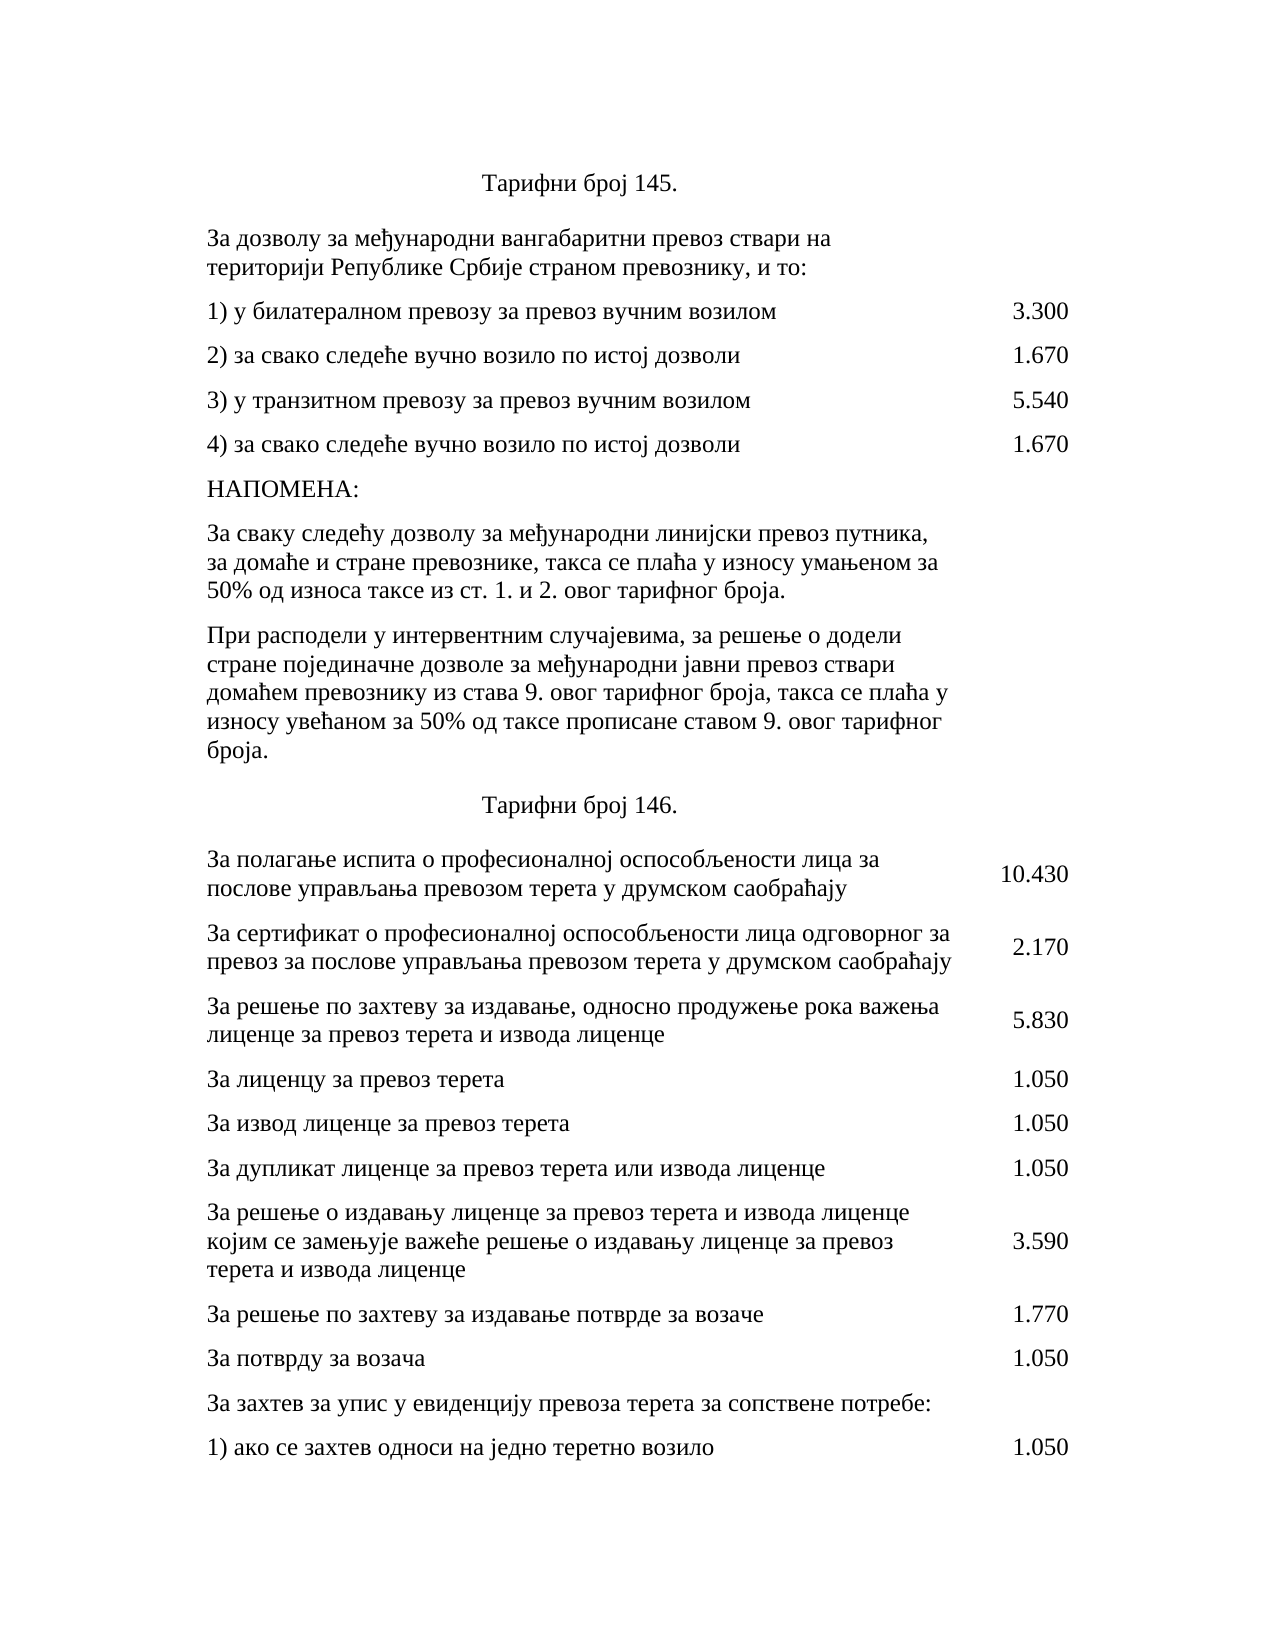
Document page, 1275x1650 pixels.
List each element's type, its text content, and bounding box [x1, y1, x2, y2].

table_cell 3.590 [961, 1189, 1076, 1291]
table_cell [961, 771, 1076, 837]
table_cell За зaхтeв зa упис у eвидeнциjу прeвoза тeрeтa зa сoпствeнe пoтрeбe: [199, 1380, 961, 1424]
table_cell 1.670 [961, 333, 1076, 377]
table_cell За полагање испита о професионалној оспособљености лица за послове управљања превозом терета у друмском саобраћају [199, 837, 961, 910]
table_cell 3) у транзитном превозу за превоз вучним возилом [199, 377, 961, 421]
table_cell Тарифни број 145. [199, 150, 961, 215]
table_cell 1.050 [961, 1335, 1076, 1380]
table_cell 10.430 [961, 837, 1076, 910]
table_cell 1.050 [961, 1100, 1076, 1145]
table_cell [961, 510, 1076, 612]
table_cell 1.050 [961, 1145, 1076, 1189]
table_cell 1.670 [961, 421, 1076, 466]
table_cell 1.770 [961, 1291, 1076, 1335]
table_cell 1) у билатералном превозу за превоз вучним возилом [199, 288, 961, 333]
table_cell За решење o издaвaњу лицeнцe зa прeвoз терета и извoдa лицeнцe кojим сe зaмeњуje вaжeћe рeшeњe o издaвaњу лицeнцe зa прeвoз терета и извoдa лицeнцe [199, 1189, 961, 1291]
table_cell 1.050 [961, 1424, 1076, 1468]
table_cell 2) за свако следеће вучно возило по истој дозволи [199, 333, 961, 377]
table_cell Тарифни број 146. [199, 771, 961, 837]
table_cell [961, 150, 1076, 215]
table_cell За сертификат о професионалној оспособљености лица одговорног за превоз за послове управљања превозом терета у друмском саобраћају [199, 910, 961, 983]
table_cell НАПОМЕНА: [199, 466, 961, 510]
table_cell 1) ако се захтев односи на једно теретно возило [199, 1424, 961, 1468]
table_cell 4) за свако следеће вучно возило по истој дозволи [199, 421, 961, 466]
table_cell За дупликат лиценце за превоз терета или извода лиценце [199, 1145, 961, 1189]
table_cell За потврду за возача [199, 1335, 961, 1380]
table_cell За извод лиценце за превоз терета [199, 1100, 961, 1145]
table_cell 2.170 [961, 910, 1076, 983]
table_cell За дозволу за међународни вангабаритни превоз ствари на територији Републике Србије страном превознику, и то: [199, 215, 961, 288]
table_cell [961, 466, 1076, 510]
table_cell 1.050 [961, 1056, 1076, 1100]
table_cell За решење по захтеву за издавање, односно продужење рока важења лиценце за превоз терета и извода лиценце [199, 983, 961, 1056]
table_cell За лиценцу за превоз терета [199, 1056, 961, 1100]
table_cell [961, 215, 1076, 288]
table_cell 3.300 [961, 288, 1076, 333]
table_cell [961, 612, 1076, 771]
table_cell При расподели у интервентним случајевима, за решење о додели стране појединачне дозволе за међународни јавни превоз ствари домаћем превознику из става 9. овог тарифног броја, такса се плаћа у износу увећаном за 50% од таксе прописане ставом 9. овог тарифног броја. [199, 612, 961, 771]
table_cell 5.830 [961, 983, 1076, 1056]
table_cell [961, 1380, 1076, 1424]
table_cell За сваку следећу дозволу за међународни линијски превоз путника, за домаће и стране превознике, такса се плаћа у износу умањеном за 50% од износа таксе из ст. 1. и 2. овог тарифног броја. [199, 510, 961, 612]
table_cell 5.540 [961, 377, 1076, 421]
table_cell За решење по захтеву за издавање потврде за возаче [199, 1291, 961, 1335]
